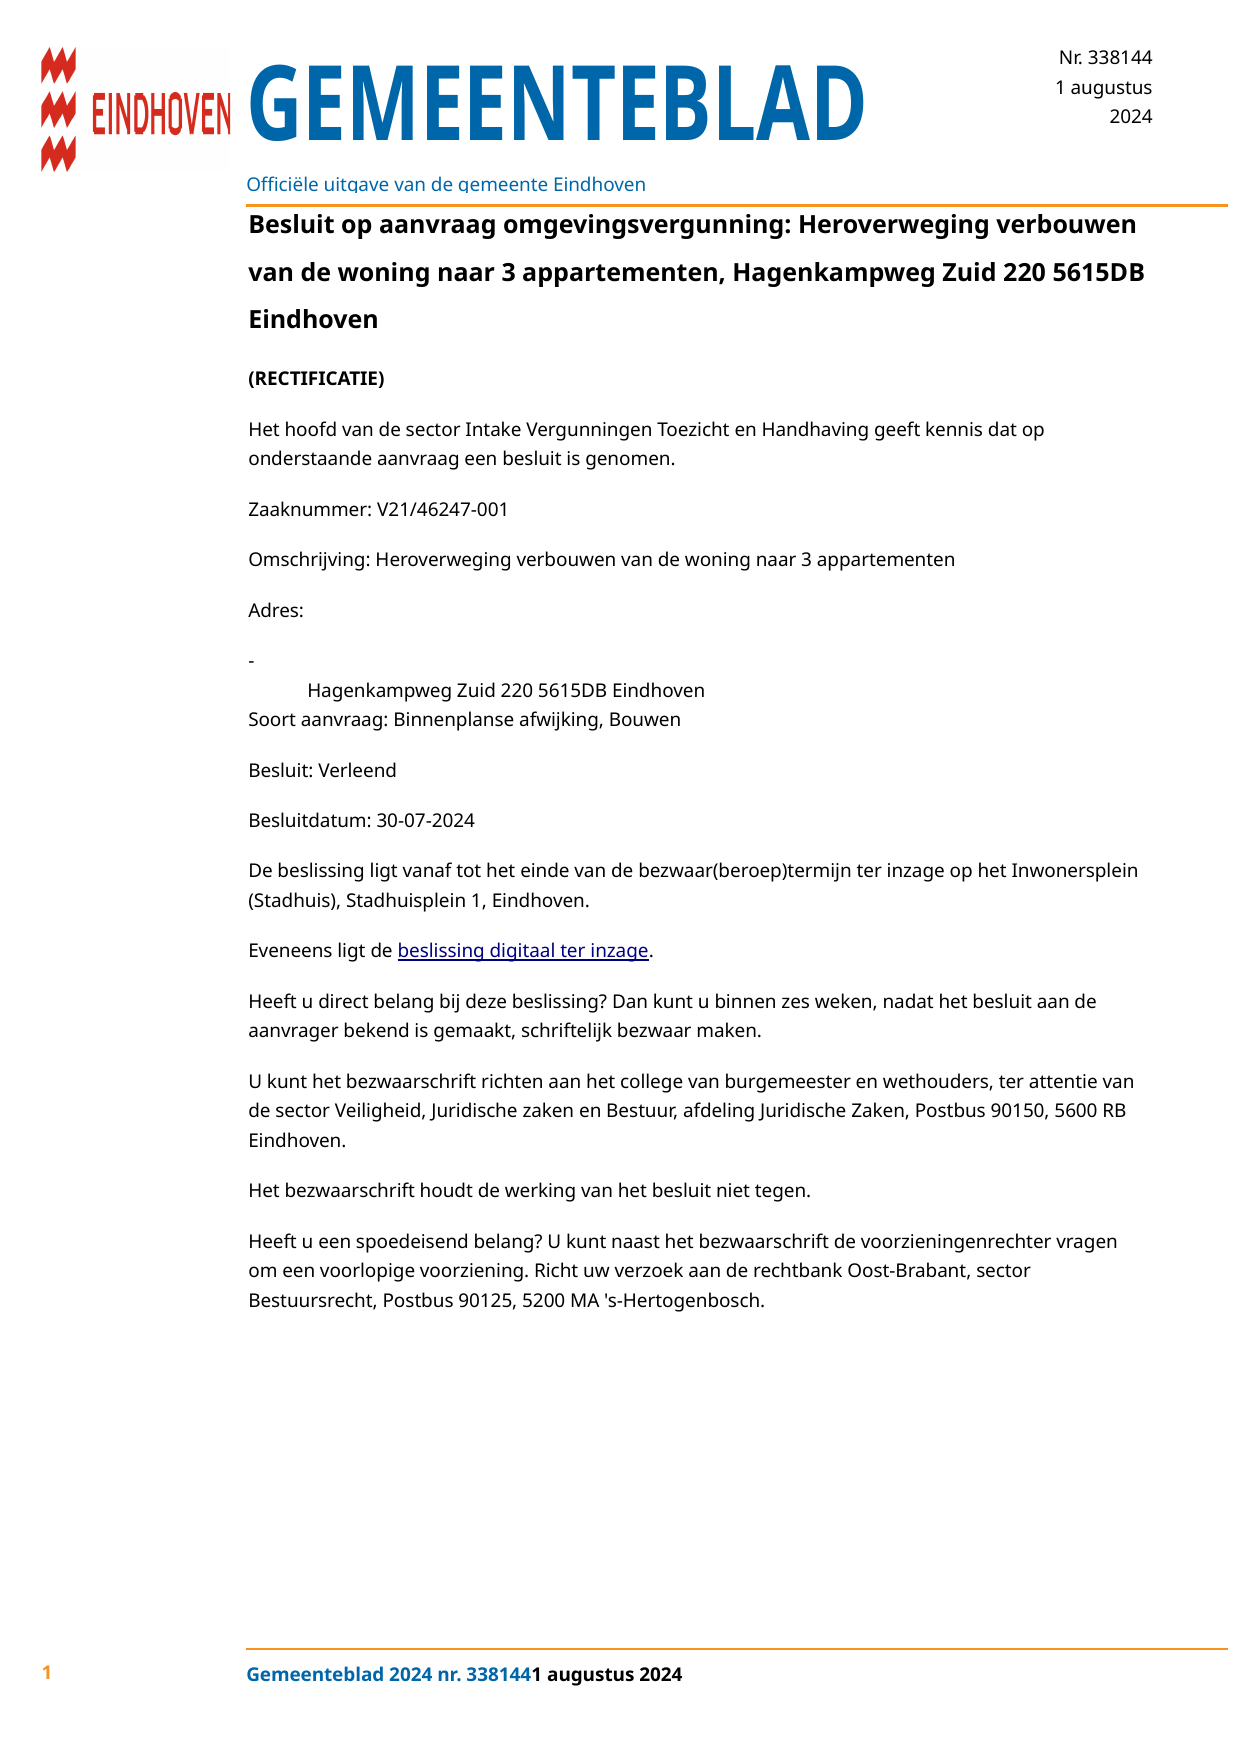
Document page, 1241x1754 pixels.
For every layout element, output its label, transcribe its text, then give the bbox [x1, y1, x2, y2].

text Omschrijving: Heroverweging verbouwen van de woning naar 3 appartementen [248, 546, 1152, 572]
text Heeft u direct belang bij deze beslissing? Dan kunt u binnen zes weken, nadat het besluit aan de aanvrager bekend is gemaakt, schriftelijk bezwaar maken. [248, 988, 1152, 1043]
text Adres: [248, 597, 1152, 622]
picture [41, 47, 231, 172]
text (RECTIFICATIE) [248, 366, 1152, 391]
text Besluit op aanvraag omgevingsvergunning: Heroverweging verbouwen van de woning naar 3 appartementen, Hagenkampweg Zuid 220 5615DB Eindhoven [248, 207, 1152, 336]
text Zaaknummer: V21/46247-001 [248, 496, 1152, 522]
text Eveneens ligt de beslissing digitaal ter inzage. [248, 938, 1152, 963]
text U kunt het bezwaarschrift richten aan het college van burgemeester en wethouders, ter attentie van de sector Veiligheid, Juridische zaken en Bestuur, afdeling Juridische Zaken, Postbus 90150, 5600 RB Eindhoven. [248, 1068, 1152, 1153]
text Het hoofd van de sector Intake Vergunningen Toezicht en Handhaving geeft kennis dat op onderstaande aanvraag een besluit is genomen. [248, 416, 1152, 471]
text De beslissing ligt vanaf tot het einde van de bezwaar(beroep)termijn ter inzage op het Inwonersplein (Stadhuis), Stadhuisplein 1, Eindhoven. [248, 858, 1152, 913]
text Besluit: Verleend [248, 757, 1152, 782]
text Het bezwaarschrift houdt de werking van het besluit niet tegen. [248, 1178, 1152, 1203]
text Besluitdatum: 30-07-2024 [248, 807, 1152, 833]
text Soort aanvraag: Binnenplanse afwijking, Bouwen [248, 706, 1152, 732]
list Hagenkampweg Zuid 220 5615DB Eindhoven [248, 677, 1152, 702]
text Heeft u een spoedeisend belang? U kunt naast het bezwaarschrift de voorzieningenrechter vragen om een voorlopige voorziening. Richt uw verzoek aan de rechtbank Oost-Brabant, sector Bestuursrecht, Postbus 90125, 5200 MA 's-Hertogenbosch. [248, 1228, 1152, 1313]
